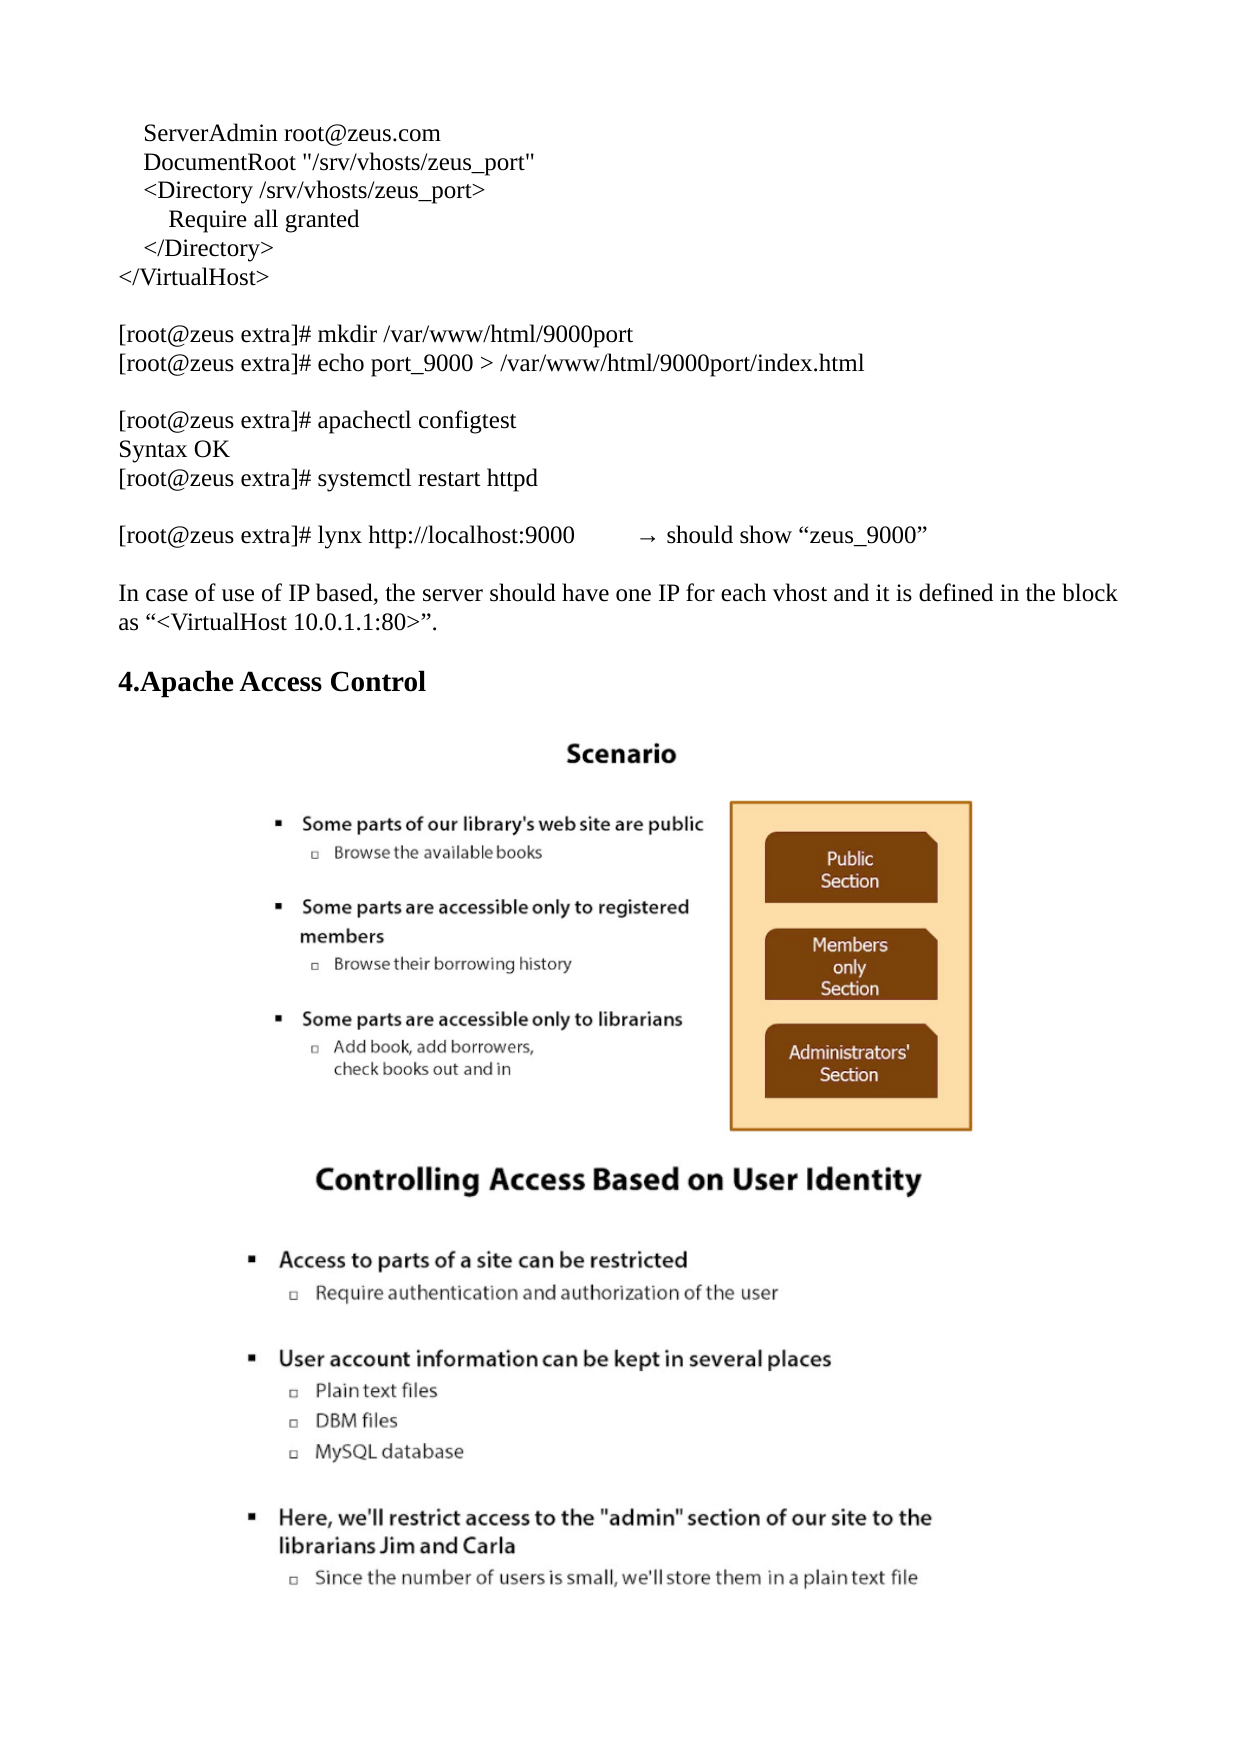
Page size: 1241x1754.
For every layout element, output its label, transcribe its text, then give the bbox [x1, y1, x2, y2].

text [root@zeus extra]# echo port_9000 > /var/www/html/9000port/index.html [118, 348, 1122, 377]
text Require all granted [118, 204, 1122, 233]
text DocumentRoot "/srv/vhosts/zeus_port" [118, 147, 1122, 176]
text ServerAdmin root@zeus.com [118, 118, 1122, 147]
picture [228, 1157, 949, 1604]
text </VirtualHost> [118, 262, 1122, 291]
text In case of use of IP based, the server should have one IP for each vhost and it is defined in the block as “<VirtualHost 10.0.1.1:80>”. [118, 578, 1122, 636]
text Syntax OK [118, 434, 1122, 463]
picture [262, 726, 978, 1141]
text 4.Apache Access Control [118, 664, 1122, 698]
text [root@zeus extra]# systemctl restart httpd [118, 463, 1122, 492]
text <Directory /srv/vhosts/zeus_port> [118, 176, 1122, 204]
text [root@zeus extra]# apachectl configtest [118, 406, 1122, 434]
text [root@zeus extra]# lynx http://localhost:9000 → should show “zeus_9000” [118, 521, 1122, 549]
text </Directory> [118, 233, 1122, 262]
text [root@zeus extra]# mkdir /var/www/html/9000port [118, 319, 1122, 348]
